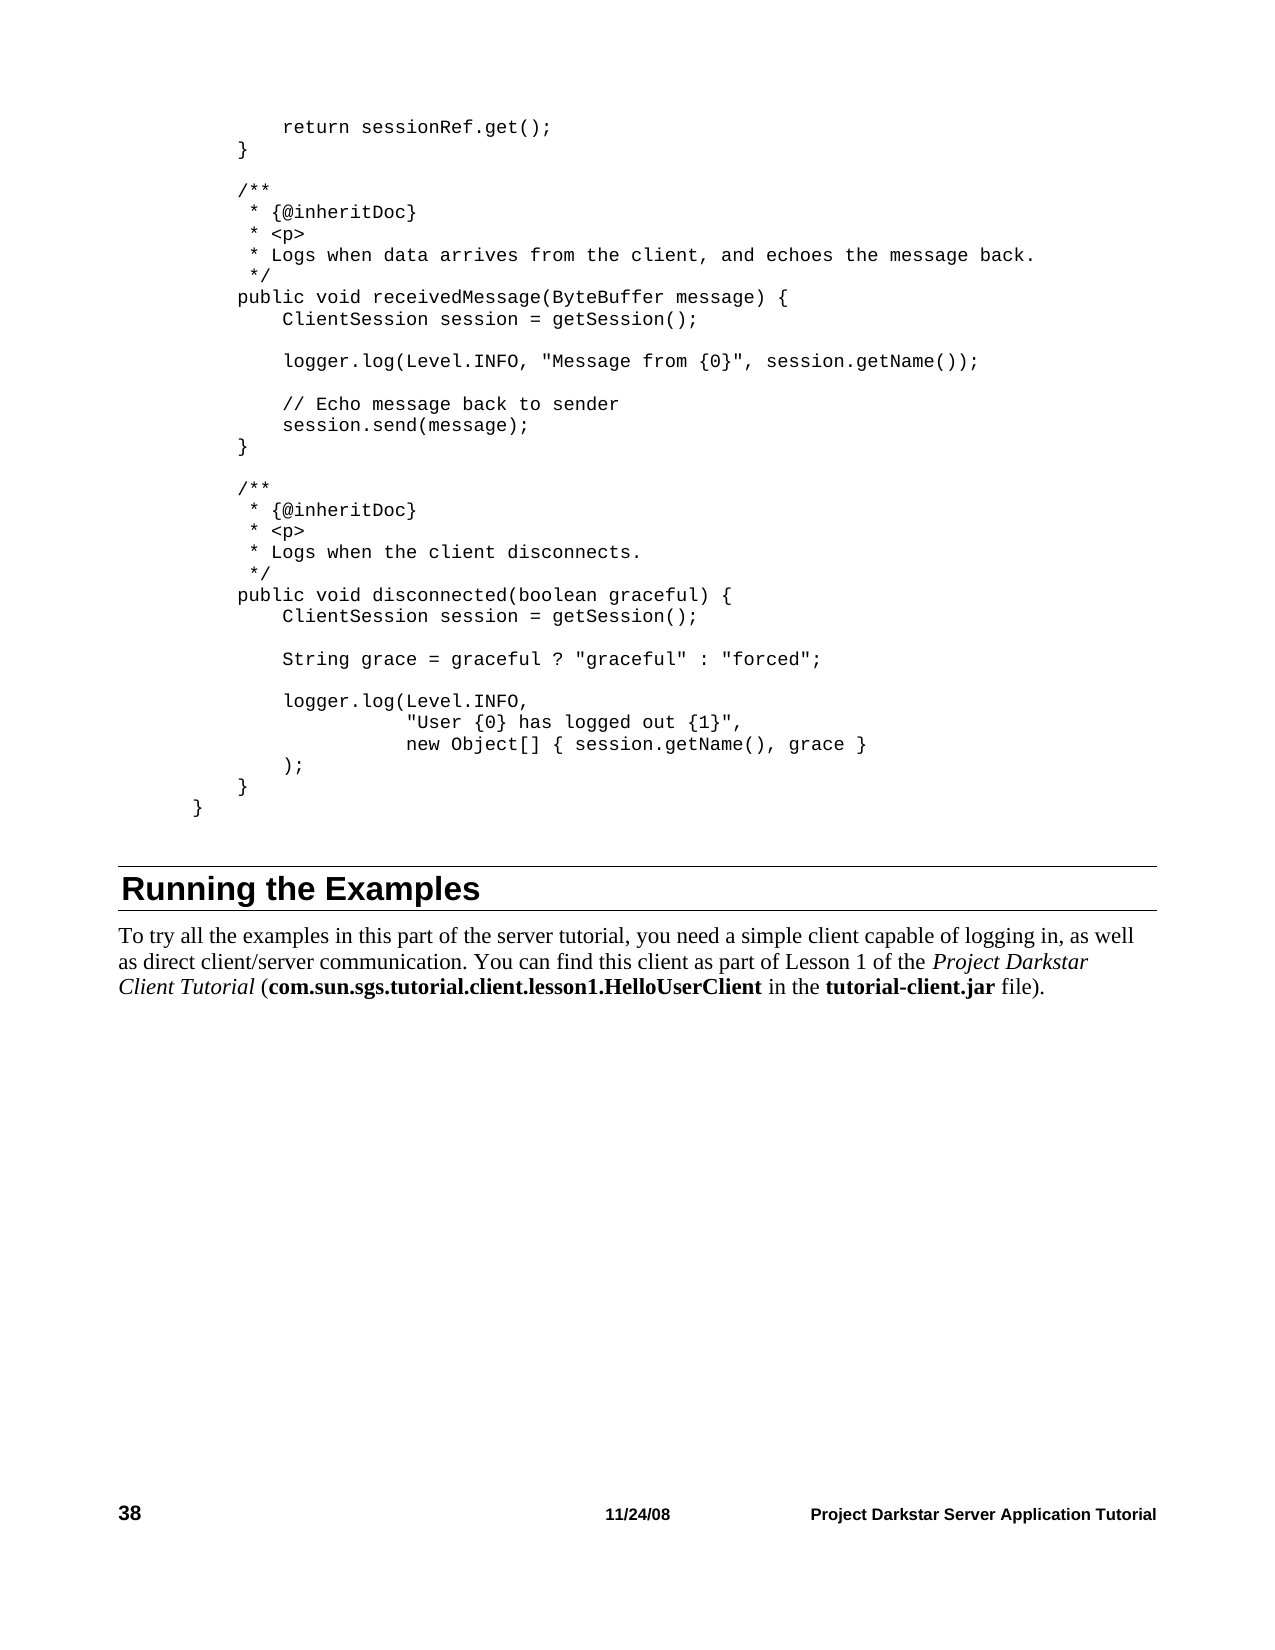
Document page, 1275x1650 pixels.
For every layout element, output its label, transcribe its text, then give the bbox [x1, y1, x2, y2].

text ); [192, 756, 1098, 777]
text String grace = graceful ? "graceful" : "forced"; [192, 649, 1098, 671]
text new Object[] { session.getName(), grace } [192, 734, 1098, 756]
text * {@inheritDoc} [192, 203, 1098, 224]
text "User {0} has logged out {1}", [192, 713, 1098, 734]
text public void receivedMessage(ByteBuffer message) { [192, 288, 1098, 309]
text * {@inheritDoc} [192, 501, 1098, 522]
text ClientSession session = getSession(); [192, 309, 1098, 331]
text logger.log(Level.INFO, [192, 692, 1098, 713]
text */ [192, 267, 1098, 288]
text * Logs when data arrives from the client, and echoes the message back. [192, 246, 1098, 267]
text return sessionRef.get(); [192, 118, 1098, 139]
subtitle Running the Examples [118, 867, 1157, 910]
text /** [192, 479, 1098, 501]
text } [192, 437, 1098, 458]
text To try all the examples in this part of the server tutorial, you need a simple client capable of logging in, as well as direct client/server communication. You can find this client as part of Lesson 1 of the Project Darkstar Client Tutorial (com.sun.sgs.tutorial.client.lesson1.HelloUserClient in the tutorial-client.jar file). [118, 923, 1157, 1000]
text } [192, 798, 1098, 841]
text } [192, 139, 1098, 161]
text */ [192, 564, 1098, 586]
text logger.log(Level.INFO, "Message from {0}", session.getName()); [192, 352, 1098, 373]
text public void disconnected(boolean graceful) { [192, 586, 1098, 607]
text session.send(message); [192, 416, 1098, 437]
text * <p> [192, 522, 1098, 543]
text ClientSession session = getSession(); [192, 607, 1098, 628]
text /** [192, 182, 1098, 203]
text * <p> [192, 224, 1098, 246]
text // Echo message back to sender [192, 394, 1098, 416]
text } [192, 777, 1098, 798]
text * Logs when the client disconnects. [192, 543, 1098, 564]
